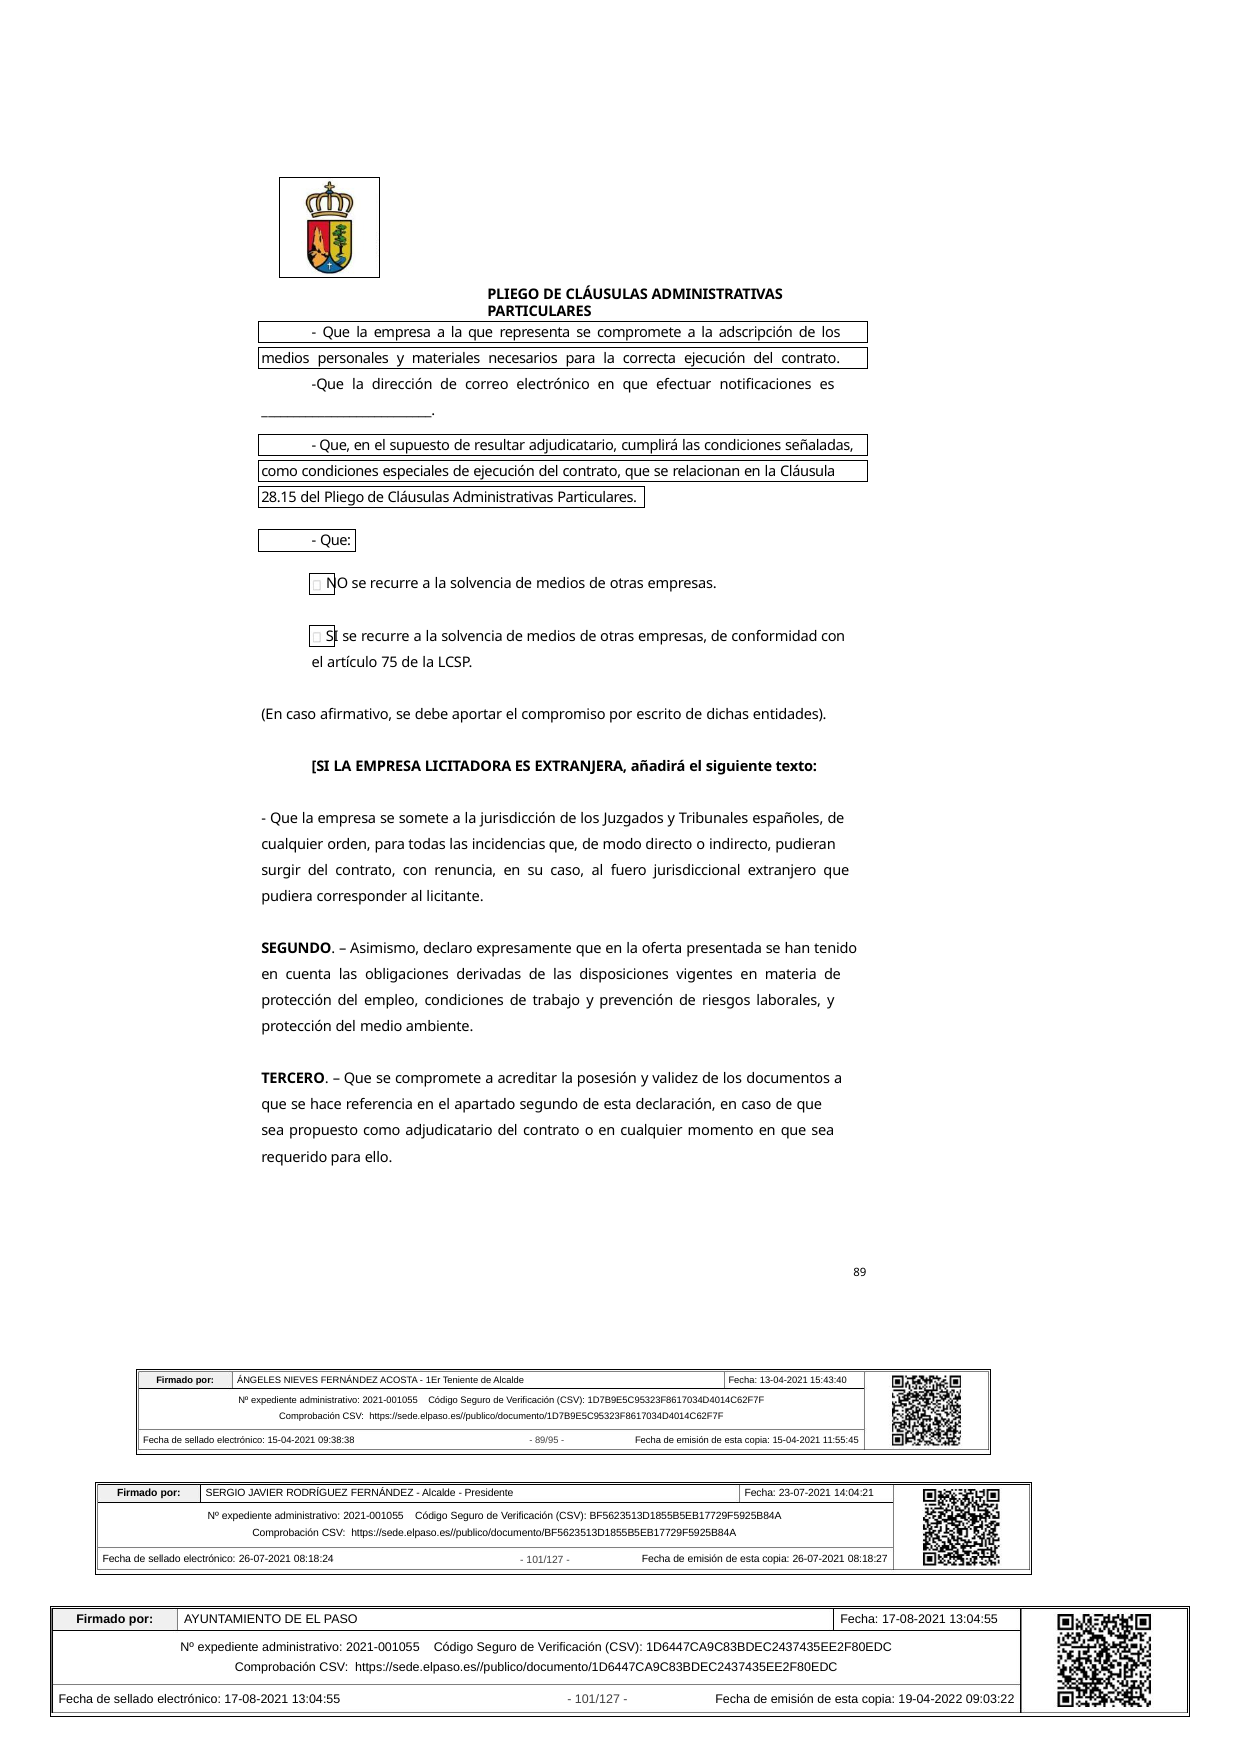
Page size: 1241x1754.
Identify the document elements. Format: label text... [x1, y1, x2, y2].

text [ [311, 758, 316, 775]
text - [311, 532, 320, 549]
text SERGIO JAVIER RODRÍGUEZ FERNÁNDEZ - Alcalde - Presidente [205, 1488, 540, 1499]
text el artículo 75 de la LCSP. [311, 654, 504, 671]
text - [311, 437, 319, 454]
text 8.15 del Pliego de Cláusulas Administrativas Particulares. [291, 489, 891, 506]
text - 89/95 - [529, 1435, 578, 1446]
text Comprobación CSV: https://sede.elpaso.es//publico/documento/1D7B9E5C95323F8617034D4014C62F7F [279, 1411, 788, 1421]
text Que la dirección de correo electrónico en que efectuar notificaciones es [338, 376, 891, 393]
text NO se recurre a la solvencia de medios de otras empresas. [326, 576, 756, 592]
text pudiera corresponder al licitante. [261, 888, 891, 905]
text - 101/127 - [520, 1554, 585, 1565]
text Comprobación CSV: https://sede.elpaso.es//publico/documento/BF5623513D1855B5EB17729F5925B84A [252, 1527, 807, 1539]
text Fecha de emisión de esta copia: 19-04-2022 09:03:22 [715, 1692, 1039, 1706]
text requerido para ello. [261, 1149, 890, 1166]
text sea propuesto como adjudicatario del contrato o en cualquier momento en que sea [261, 1122, 890, 1139]
text SEGUNDO. – Asimismo, declaro expresamente que en la oferta presentada se han tenido [261, 939, 890, 957]
text Firmado por: [156, 1375, 228, 1385]
picture [96, 1483, 1031, 1574]
text SI se recurre a la solvencia de medios de otras empresas, de conformidad con [326, 628, 890, 645]
picture [259, 461, 867, 481]
text Fecha de sellado electrónico: 26-07-2021 08:18:24 [102, 1553, 359, 1565]
text Nº expediente administrativo: 2021-001055 Código Seguro de Verificación (CSV): BF5623513D1855B5EB17729F5925B84A [207, 1510, 807, 1522]
text Firmado por: [117, 1488, 196, 1499]
text que se hace referencia en el apartado segundo de esta declaración, en caso de que [261, 1096, 890, 1113]
text Fecha de sellado electrónico: 17-08-2021 13:04:55 [58, 1692, 365, 1706]
picture [259, 435, 867, 455]
text - [311, 376, 338, 393]
text PLIEGO DE CLÁUSULAS ADMINISTRATIVAS PARTICULARES [487, 286, 890, 320]
picture [259, 487, 644, 507]
text Nº expediente administrativo: 2021-001055 Código Seguro de Verificación (CSV): 1D6447CA9C83BDEC2437435EE2F80EDC [180, 1640, 918, 1654]
picture [310, 574, 334, 594]
picture [259, 530, 355, 551]
text _ [261, 402, 290, 419]
text __________________________. [290, 402, 891, 419]
picture [259, 348, 867, 368]
text Fecha: 13-04-2021 15:43:40 [728, 1375, 864, 1385]
picture [259, 322, 867, 342]
text - 101/127 - [567, 1693, 646, 1707]
text medios personales y materiales necesarios para la correcta ejecución del contrato. [261, 350, 891, 367]
text protección del empleo, condiciones de trabajo y prevención de riesgos laborales, y [261, 992, 890, 1009]
text - [311, 324, 322, 341]
text AYUNTAMIENTO DE EL PASO [184, 1612, 386, 1626]
text Fecha: 23-07-2021 14:04:21 [744, 1488, 893, 1499]
text SI LA EMPRESA LICITADORA ES EXTRANJERA, añadirá el siguiente texto: [316, 758, 820, 775]
text como condiciones especiales de ejecución del contrato, que se relacionan en la Cláusula [261, 463, 891, 480]
text TERCERO. – Que se compromete a acreditar la posesión y validez de los documentos a [261, 1070, 890, 1087]
text Que, en el supuesto de resultar adjudicatario, cumplirá las condiciones señaladas, [319, 437, 891, 454]
text cualquier orden, para todas las incidencias que, de modo directo o indirecto, pudieran [261, 836, 891, 853]
picture [137, 1370, 990, 1454]
picture [280, 178, 379, 277]
text Que la empresa se somete a la jurisdicción de los Juzgados y Tribunales españoles, de [270, 810, 890, 827]
text Firmado por: [76, 1612, 172, 1626]
picture [310, 626, 334, 646]
text Fecha: 17-08-2021 13:04:55 [840, 1612, 1021, 1626]
text Que la empresa a la que representa se compromete a la adscripción de los [322, 324, 891, 341]
text 2 [261, 489, 291, 506]
text 89 [853, 1266, 883, 1279]
text Fecha de emisión de esta copia: 15-04-2021 11:55:45 [635, 1435, 884, 1445]
text en cuenta las obligaciones derivadas de las disposiciones vigentes en materia de [261, 966, 890, 983]
text ÁNGELES NIEVES FERNÁNDEZ ACOSTA - 1Er Teniente de Alcalde [237, 1375, 552, 1385]
text Fecha de emisión de esta copia: 26-07-2021 08:18:27 [642, 1553, 912, 1565]
text Fecha de sellado electrónico: 15-04-2021 09:38:38 [143, 1435, 379, 1445]
text - [261, 810, 270, 827]
text Nº expediente administrativo: 2021-001055 Código Seguro de Verificación (CSV): 1D7B9E5C95323F8617034D4014C62F7F [238, 1396, 788, 1406]
picture [51, 1607, 1189, 1716]
text Comprobación CSV: https://sede.elpaso.es//publico/documento/1D6447CA9C83BDEC2437435EE2F80EDC [234, 1661, 918, 1674]
text surgir del contrato, con renuncia, en su caso, al fuero jurisdiccional extranjero que [261, 862, 891, 879]
text Que: [320, 532, 376, 549]
text (En caso afirmativo, se debe aportar el compromiso por escrito de dichas entidades). [261, 706, 876, 723]
text protección del medio ambiente. [261, 1018, 890, 1035]
